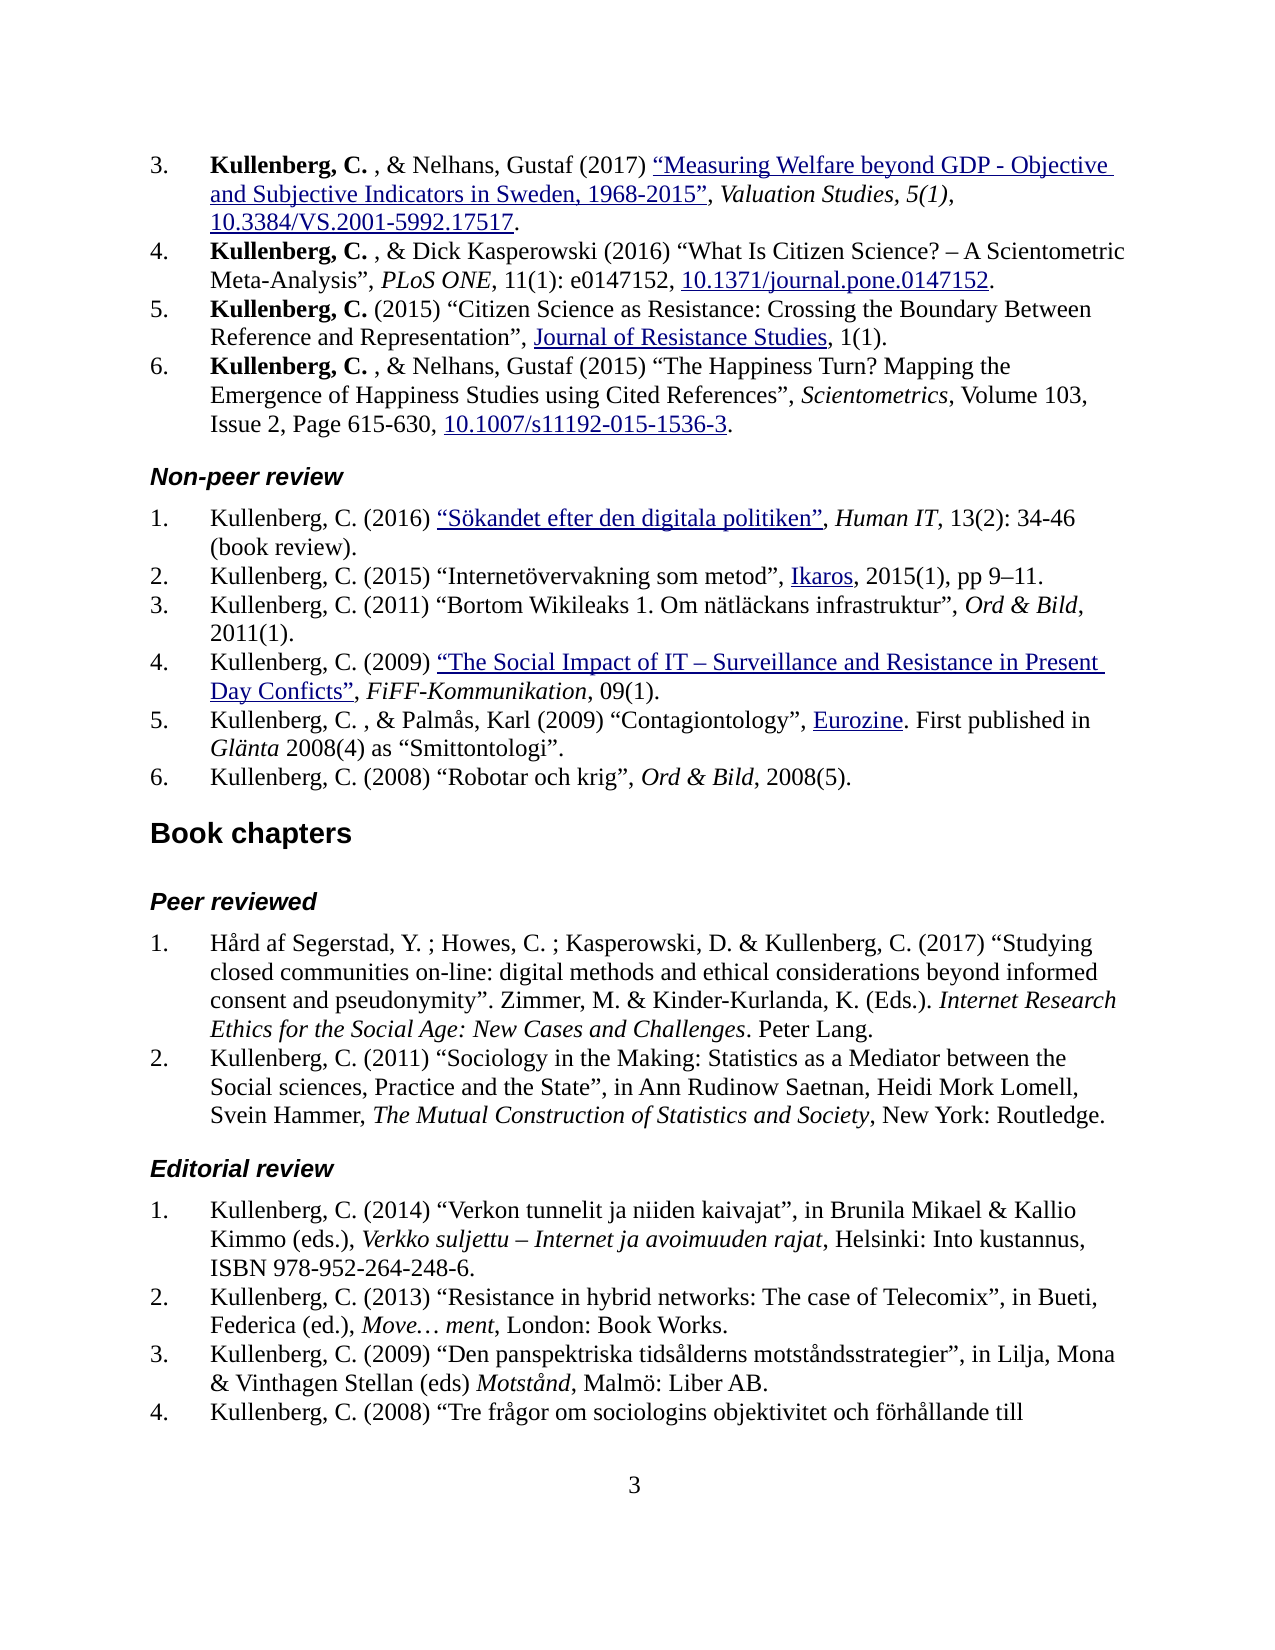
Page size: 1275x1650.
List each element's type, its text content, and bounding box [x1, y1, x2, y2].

list Kullenberg, C. , & Nelhans, Gustaf (2015) “The Happiness Turn? Mapping the Emergence of Happiness Studies using Cited References”, Scientometrics, Volume 103, Issue 2, Page 615-630, 10.1007/s11192-015-1536-3. [150, 351, 1125, 437]
subtitle Non-peer review [150, 462, 1125, 491]
list Kullenberg, C. , & Dick Kasperowski (2016) “What Is Citizen Science? – A Scientometric Meta-Analysis”, PLoS ONE, 11(1): e0147152, 10.1371/journal.pone.0147152. [150, 236, 1125, 294]
subtitle Book chapters [150, 816, 1125, 849]
list Kullenberg, C. (2008) “Robotar och krig”, Ord & Bild, 2008(5). [150, 762, 1125, 791]
list Kullenberg, C. , & Nelhans, Gustaf (2017) “Measuring Welfare beyond GDP - Objective and Subjective Indicators in Sweden, 1968-2015”, Valuation Studies, 5(1), 10.3384/VS.2001-5992.17517. [150, 150, 1125, 236]
list Kullenberg, C. (2016) “Sökandet efter den digitala politiken”, Human IT, 13(2): 34-46 (book review). [150, 503, 1125, 561]
list Kullenberg, C. (2015) “Citizen Science as Resistance: Crossing the Boundary Between Reference and Representation”, Journal of Resistance Studies, 1(1). [150, 294, 1125, 351]
list Kullenberg, C. (2011) “Bortom Wikileaks 1. Om nätläckans infrastruktur”, Ord & Bild, 2011(1). [150, 590, 1125, 647]
list Kullenberg, C. (2008) “Tre frågor om sociologins objektivitet och förhållande till [150, 1397, 1125, 1425]
list Kullenberg, C. , & Palmås, Karl (2009) “Contagiontology”, Eurozine. First published in Glänta 2008(4) as “Smittontologi”. [150, 705, 1125, 762]
list Kullenberg, C. (2013) “Resistance in hybrid networks: The case of Telecomix”, in Bueti, Federica (ed.), Move… ment, London: Book Works. [150, 1282, 1125, 1339]
list Kullenberg, C. (2009) “Den panspektriska tidsålderns motståndsstrategier”, in Lilja, Mona & Vinthagen Stellan (eds) Motstånd, Malmö: Liber AB. [150, 1339, 1125, 1397]
list Kullenberg, C. (2009) “The Social Impact of IT – Surveillance and Resistance in Present Day Conficts”, FiFF-Kommunikation, 09(1). [150, 647, 1125, 705]
list Hård af Segerstad, Y. ; Howes, C. ; Kasperowski, D. & Kullenberg, C. (2017) “Studying closed communities on-line: digital methods and ethical considerations beyond informed consent and pseudonymity”. Zimmer, M. & Kinder-Kurlanda, K. (Eds.). Internet Research Ethics for the Social Age: New Cases and Challenges. Peter Lang. [150, 928, 1125, 1043]
list Kullenberg, C. (2011) “Sociology in the Making: Statistics as a Mediator between the Social sciences, Practice and the State”, in Ann Rudinow Saetnan, Heidi Mork Lomell, Svein Hammer, The Mutual Construction of Statistics and Society, New York: Routledge. [150, 1043, 1125, 1129]
subtitle Editorial review [150, 1154, 1125, 1183]
list Kullenberg, C. (2015) “Internetövervakning som metod”, Ikaros, 2015(1), pp 9–11. [150, 561, 1125, 590]
subtitle Peer reviewed [150, 887, 1125, 916]
list Kullenberg, C. (2014) “Verkon tunnelit ja niiden kaivajat”, in Brunila Mikael & Kallio Kimmo (eds.), Verkko suljettu – Internet ja avoimuuden rajat, Helsinki: Into kustannus, ISBN 978-952-264-248-6. [150, 1195, 1125, 1282]
